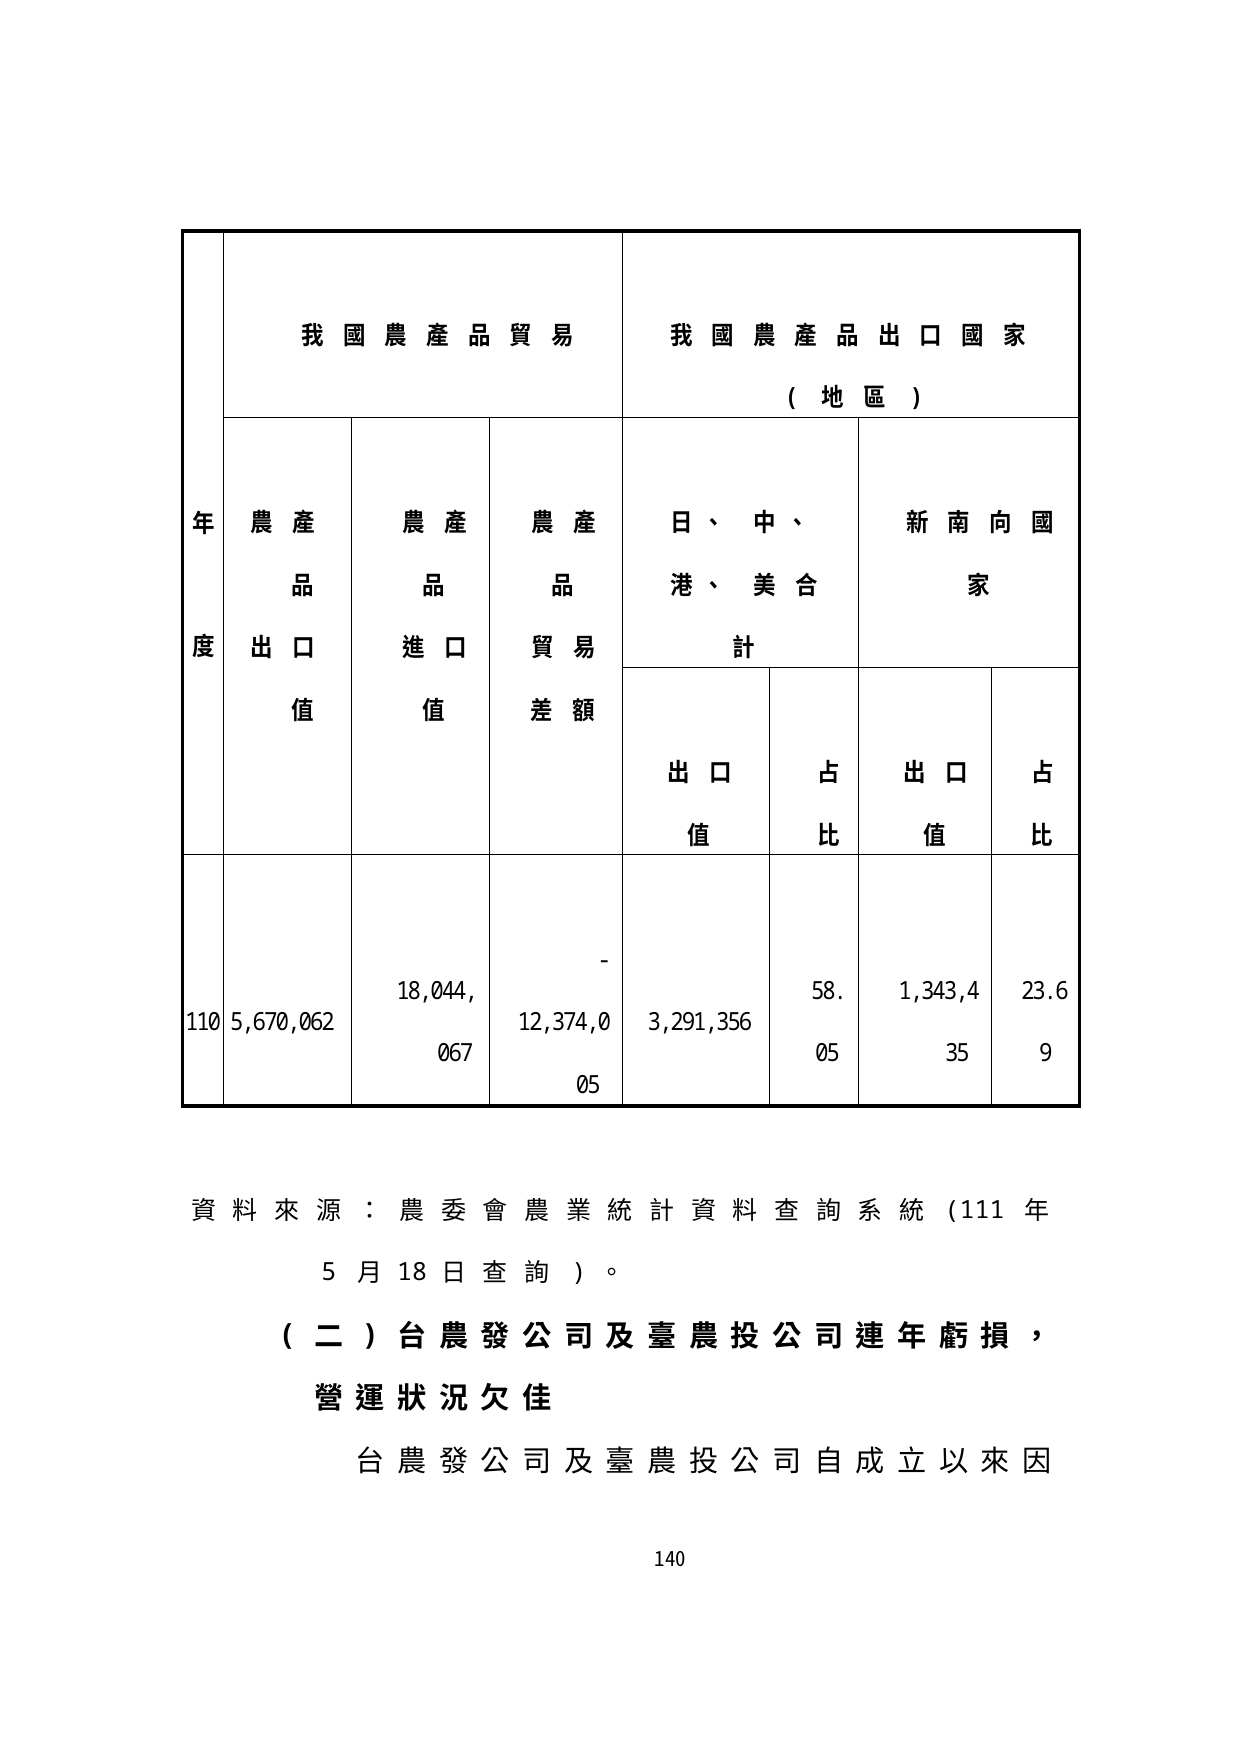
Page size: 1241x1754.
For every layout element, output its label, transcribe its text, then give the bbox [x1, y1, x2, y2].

table_cell 農產品 出口值 [224, 418, 351, 854]
table_cell 農產品 進口值 [352, 418, 489, 854]
table_cell 占比 [770, 668, 858, 854]
table_header 我國農產品貿易 [224, 233, 622, 417]
text (二)台農發公司及臺農投公司連年虧損，營運狀況欠佳 [242, 1292, 1058, 1417]
table_cell 110 [184, 855, 223, 1104]
table_cell -12,374,005 [490, 855, 622, 1104]
table_cell 出口值 [623, 668, 769, 854]
table_cell 3,291,356 [623, 855, 769, 1104]
table_cell 新南向國家 [859, 418, 1078, 667]
table_cell 23.69 [992, 855, 1078, 1104]
text 資料來源：農委會農業統計資料查詢系統(111年5月18日查詢)。 [169, 1167, 1058, 1292]
table_header 我國農產品出口國家(地區) [623, 233, 1078, 417]
table_cell 58.05 [770, 855, 858, 1104]
text 台農發公司及臺農投公司自成立以來因 [271, 1417, 1058, 1479]
table_header 年 度 [184, 233, 223, 854]
table_cell 18,044,067 [352, 855, 489, 1104]
table_cell 1,343,435 [859, 855, 991, 1104]
table_cell 農產品 貿易差額 [490, 418, 622, 854]
table_cell 5,670,062 [224, 855, 351, 1104]
table_cell 出口值 [859, 668, 991, 854]
table_cell 日、中、港、美合計 [623, 418, 858, 667]
table_cell 占比 [992, 668, 1078, 854]
